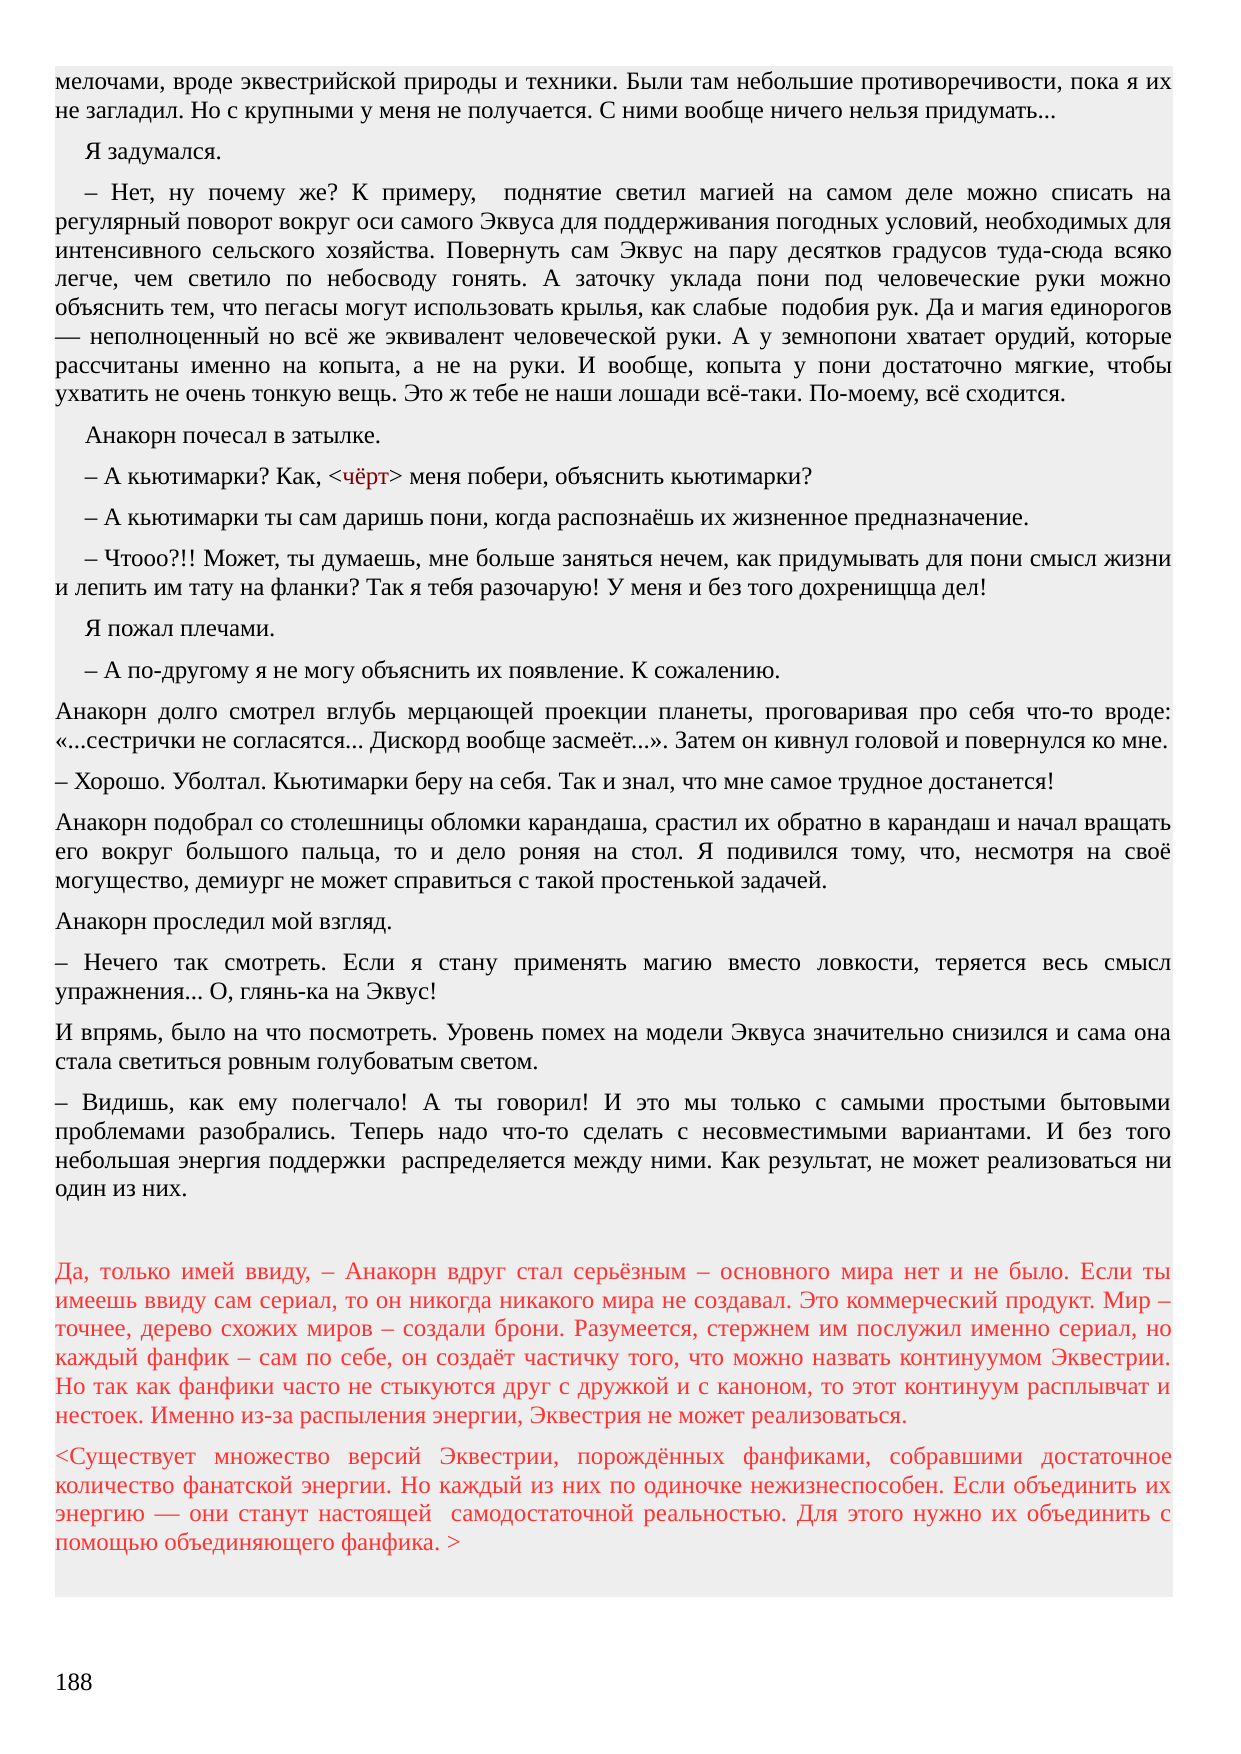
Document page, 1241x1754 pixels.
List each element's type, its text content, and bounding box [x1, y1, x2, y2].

text Я пожал плечами. [55, 613, 1173, 642]
text Я задумался. [55, 136, 1173, 165]
text – Видишь, как ему полегчало! А ты говорил! И это мы только с самыми простыми бытовыми проблемами разобрались. Теперь надо что-то сделать с несовместимыми вариантами. И без того небольшая энергия поддержки распределяется между ними. Как результат, не может реализоваться ни один из них. [55, 1087, 1173, 1202]
text – А кьютимарки ты сам даришь пони, когда распознаёшь их жизненное предназначение. [55, 502, 1173, 531]
text Анакорн почесал в затылке. [55, 420, 1173, 448]
text – А кьютимарки? Как, <чёрт> меня побери, объяснить кьютимарки? [55, 461, 1173, 490]
text – А по-другому я не могу объяснить их появление. К сожалению. [55, 655, 1173, 683]
text – Нет, ну почему же? К примеру, поднятие светил магией на самом деле можно списать на регулярный поворот вокруг оси самого Эквуса для поддерживания погодных условий, необходимых для интенсивного сельского хозяйства. Повернуть сам Эквус на пару десятков градусов туда-сюда всяко легче, чем светило по небосводу гонять. А заточку уклада пони под человеческие руки можно объяснить тем, что пегасы могут использовать крылья, как слабые подобия рук. Да и магия единорогов — неполноценный но всё же эквивалент человеческой руки. А у земнопони хватает орудий, которые рассчитаны именно на копыта, а не на руки. И вообще, копыта у пони достаточно мягкие, чтобы ухватить не очень тонкую вещь. Это ж тебе не наши лошади всё-таки. По-моему, всё сходится. [55, 177, 1173, 407]
text Анакорн проследил мой взгляд. [55, 906, 1173, 935]
text – Нечего так смотреть. Если я стану применять магию вместо ловкости, теряется весь смысл упражнения... О, глянь-ка на Эквус! [55, 947, 1173, 1005]
text Да, только имей ввиду, – Анакорн вдруг стал серьёзным – основного мира нет и не было. Если ты имеешь ввиду сам сериал, то он никогда никакого мира не создавал. Это коммерческий продукт. Мир – точнее, дерево схожих миров – создали брони. Разумеется, стержнем им послужил именно сериал, но каждый фанфик – сам по себе, он создаёт частичку того, что можно назвать континуумом Эквестрии. Но так как фанфики часто не стыкуются друг с дружкой и с каноном, то этот континуум расплывчат и нестоек. Именно из-за распыления энергии, Эквестрия не может реализоваться. [55, 1256, 1173, 1428]
text – Хорошо. Уболтал. Кьютимарки беру на себя. Так и знал, что мне самое трудное достанется! [55, 766, 1173, 795]
text мелочами, вроде эквестрийской природы и техники. Были там небольшие противоречивости, пока я их не загладил. Но с крупными у меня не получается. С ними вообще ничего нельзя придумать... [55, 66, 1173, 123]
text Анакорн подобрал со столешницы обломки карандаша, срастил их обратно в карандаш и начал вращать его вокруг большого пальца, то и дело роняя на стол. Я подивился тому, что, несмотря на своё могущество, демиург не может справиться с такой простенькой задачей. [55, 807, 1173, 893]
text И впрямь, было на что посмотреть. Уровень помех на модели Эквуса значительно снизился и сама она стала светиться ровным голубоватым светом. [55, 1017, 1173, 1075]
text <Существует множество версий Эквестрии, порождённых фанфиками, собравшими достаточное количество фанатской энергии. Но каждый из них по одиночке нежизнеспособен. Если объединить их энергию — они станут настоящей самодостаточной реальностью. Для этого нужно их объединить с помощью объединяющего фанфика. > [55, 1441, 1173, 1556]
text Анакорн долго смотрел вглубь мерцающей проекции планеты, проговаривая про себя что-то вроде: «...сестрички не согласятся... Дискорд вообще засмеёт...». Затем он кивнул головой и повернулся ко мне. [55, 696, 1173, 753]
text – Чтооо?!! Может, ты думаешь, мне больше заняться нечем, как придумывать для пони смысл жизни и лепить им тату на фланки? Так я тебя разочарую! У меня и без того дохренищща дел! [55, 543, 1173, 601]
